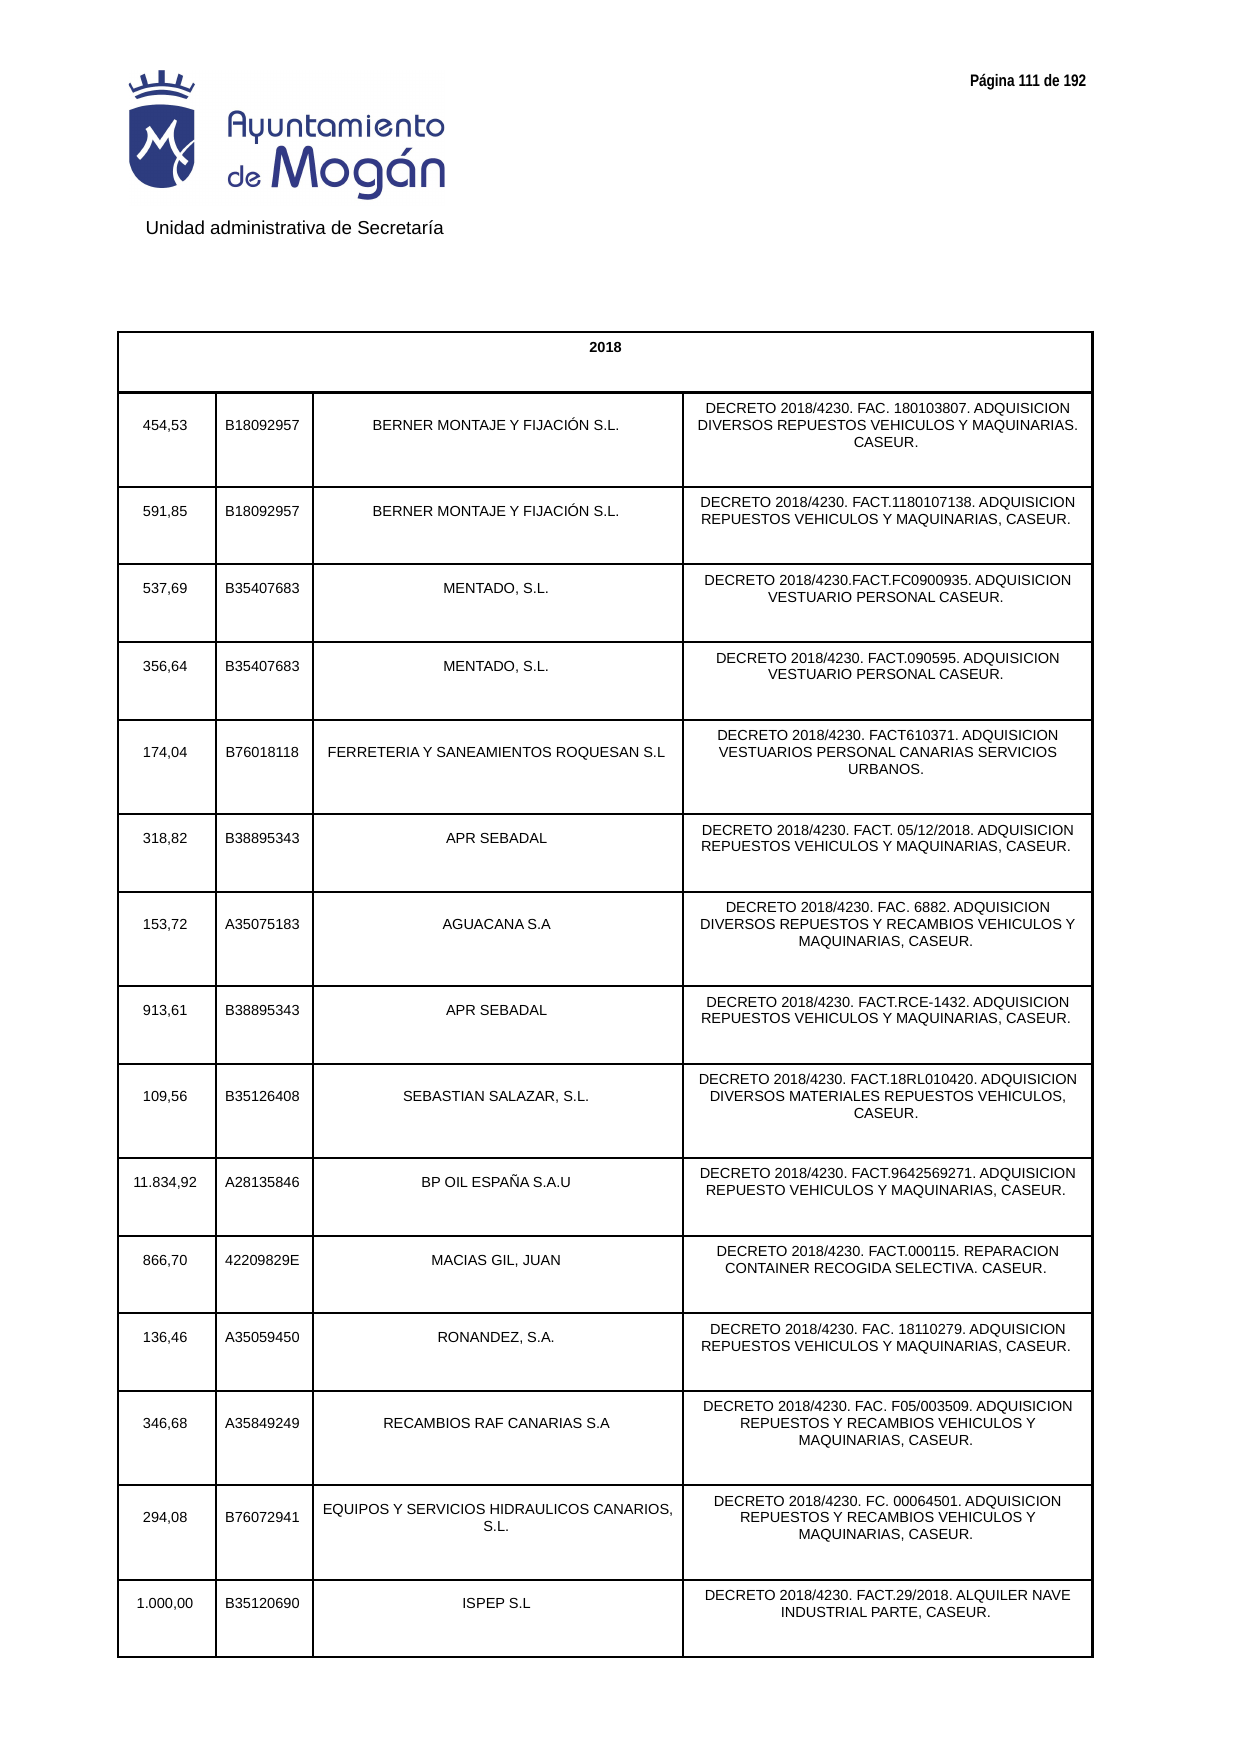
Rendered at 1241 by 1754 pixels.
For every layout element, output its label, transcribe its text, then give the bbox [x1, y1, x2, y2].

table_cell DECRETO 2018/4230.FACT.FC0900935. ADQUISICION VESTUARIO PERSONAL CASEUR. [684, 565, 1091, 641]
table_cell 346,68 [119, 1392, 215, 1484]
table_cell DECRETO 2018/4230. FACT.29/2018. ALQUILER NAVE INDUSTRIAL PARTE, CASEUR. [684, 1581, 1091, 1656]
picture [128, 70, 445, 206]
table_cell B38895343 [217, 815, 312, 891]
table_cell DECRETO 2018/4230. FACT.000115. REPARACION CONTAINER RECOGIDA SELECTIVA. CASEUR. [684, 1237, 1091, 1312]
table_cell 11.834,92 [119, 1159, 215, 1234]
table_cell DECRETO 2018/4230. FACT.18RL010420. ADQUISICION DIVERSOS MATERIALES REPUESTOS VEHICULOS, CASEUR. [684, 1065, 1091, 1157]
table_cell 913,61 [119, 987, 215, 1062]
table_cell DECRETO 2018/4230. FACT610371. ADQUISICION VESTUARIOS PERSONAL CANARIAS SERVICIOS URBANOS. [684, 721, 1091, 813]
table_cell 136,46 [119, 1314, 215, 1390]
table_cell RONANDEZ, S.A. [314, 1314, 682, 1390]
table_cell DECRETO 2018/4230. FAC. 6882. ADQUISICION DIVERSOS REPUESTOS Y RECAMBIOS VEHICULOS Y MAQUINARIAS, CASEUR. [684, 893, 1091, 985]
table_cell AGUACANA S.A [314, 893, 682, 985]
table_cell DECRETO 2018/4230. FACT.RCE-1432. ADQUISICION REPUESTOS VEHICULOS Y MAQUINARIAS, CASEUR. [684, 987, 1091, 1062]
table_cell APR SEBADAL [314, 815, 682, 891]
table_cell A35075183 [217, 893, 312, 985]
table_cell B35407683 [217, 643, 312, 718]
table_header 2018 [119, 333, 1091, 391]
table_cell B18092957 [217, 394, 312, 486]
table_cell 1.000,00 [119, 1581, 215, 1656]
table_cell MACIAS GIL, JUAN [314, 1237, 682, 1312]
table_cell DECRETO 2018/4230. FAC. 18110279. ADQUISICION REPUESTOS VEHICULOS Y MAQUINARIAS, CASEUR. [684, 1314, 1091, 1390]
table_cell 153,72 [119, 893, 215, 985]
table_cell BERNER MONTAJE Y FIJACIÓN S.L. [314, 488, 682, 563]
table_cell DECRETO 2018/4230. FAC. F05/003509. ADQUISICION REPUESTOS Y RECAMBIOS VEHICULOS Y MAQUINARIAS, CASEUR. [684, 1392, 1091, 1484]
table_cell DECRETO 2018/4230. FACT. 05/12/2018. ADQUISICION REPUESTOS VEHICULOS Y MAQUINARIAS, CASEUR. [684, 815, 1091, 891]
table_cell 318,82 [119, 815, 215, 891]
table_cell 109,56 [119, 1065, 215, 1157]
table_cell 866,70 [119, 1237, 215, 1312]
table_cell APR SEBADAL [314, 987, 682, 1062]
table_cell BP OIL ESPAÑA S.A.U [314, 1159, 682, 1234]
table_cell DECRETO 2018/4230. FACT.9642569271. ADQUISICION REPUESTO VEHICULOS Y MAQUINARIAS, CASEUR. [684, 1159, 1091, 1234]
table_cell 591,85 [119, 488, 215, 563]
table_cell B35126408 [217, 1065, 312, 1157]
table_cell B38895343 [217, 987, 312, 1062]
table_cell B35120690 [217, 1581, 312, 1656]
table_cell 454,53 [119, 394, 215, 486]
table_cell DECRETO 2018/4230. FC. 00064501. ADQUISICION REPUESTOS Y RECAMBIOS VEHICULOS Y MAQUINARIAS, CASEUR. [684, 1486, 1091, 1578]
table_cell A35849249 [217, 1392, 312, 1484]
table_cell BERNER MONTAJE Y FIJACIÓN S.L. [314, 394, 682, 486]
table_cell 42209829E [217, 1237, 312, 1312]
table_cell SEBASTIAN SALAZAR, S.L. [314, 1065, 682, 1157]
table_cell RECAMBIOS RAF CANARIAS S.A [314, 1392, 682, 1484]
table_cell DECRETO 2018/4230. FACT.090595. ADQUISICION VESTUARIO PERSONAL CASEUR. [684, 643, 1091, 718]
table_cell B18092957 [217, 488, 312, 563]
table_cell 537,69 [119, 565, 215, 641]
table_cell 356,64 [119, 643, 215, 718]
table_cell 294,08 [119, 1486, 215, 1578]
table_cell DECRETO 2018/4230. FAC. 180103807. ADQUISICION DIVERSOS REPUESTOS VEHICULOS Y MAQUINARIAS. CASEUR. [684, 394, 1091, 486]
table_cell DECRETO 2018/4230. FACT.1180107138. ADQUISICION REPUESTOS VEHICULOS Y MAQUINARIAS, CASEUR. [684, 488, 1091, 563]
table_cell B76018118 [217, 721, 312, 813]
table_cell EQUIPOS Y SERVICIOS HIDRAULICOS CANARIOS, S.L. [314, 1486, 682, 1578]
table_cell B35407683 [217, 565, 312, 641]
table_cell A35059450 [217, 1314, 312, 1390]
table_cell B76072941 [217, 1486, 312, 1578]
table_cell 174,04 [119, 721, 215, 813]
table_cell MENTADO, S.L. [314, 565, 682, 641]
table_cell A28135846 [217, 1159, 312, 1234]
table_cell FERRETERIA Y SANEAMIENTOS ROQUESAN S.L [314, 721, 682, 813]
table_cell ISPEP S.L [314, 1581, 682, 1656]
table_cell MENTADO, S.L. [314, 643, 682, 718]
